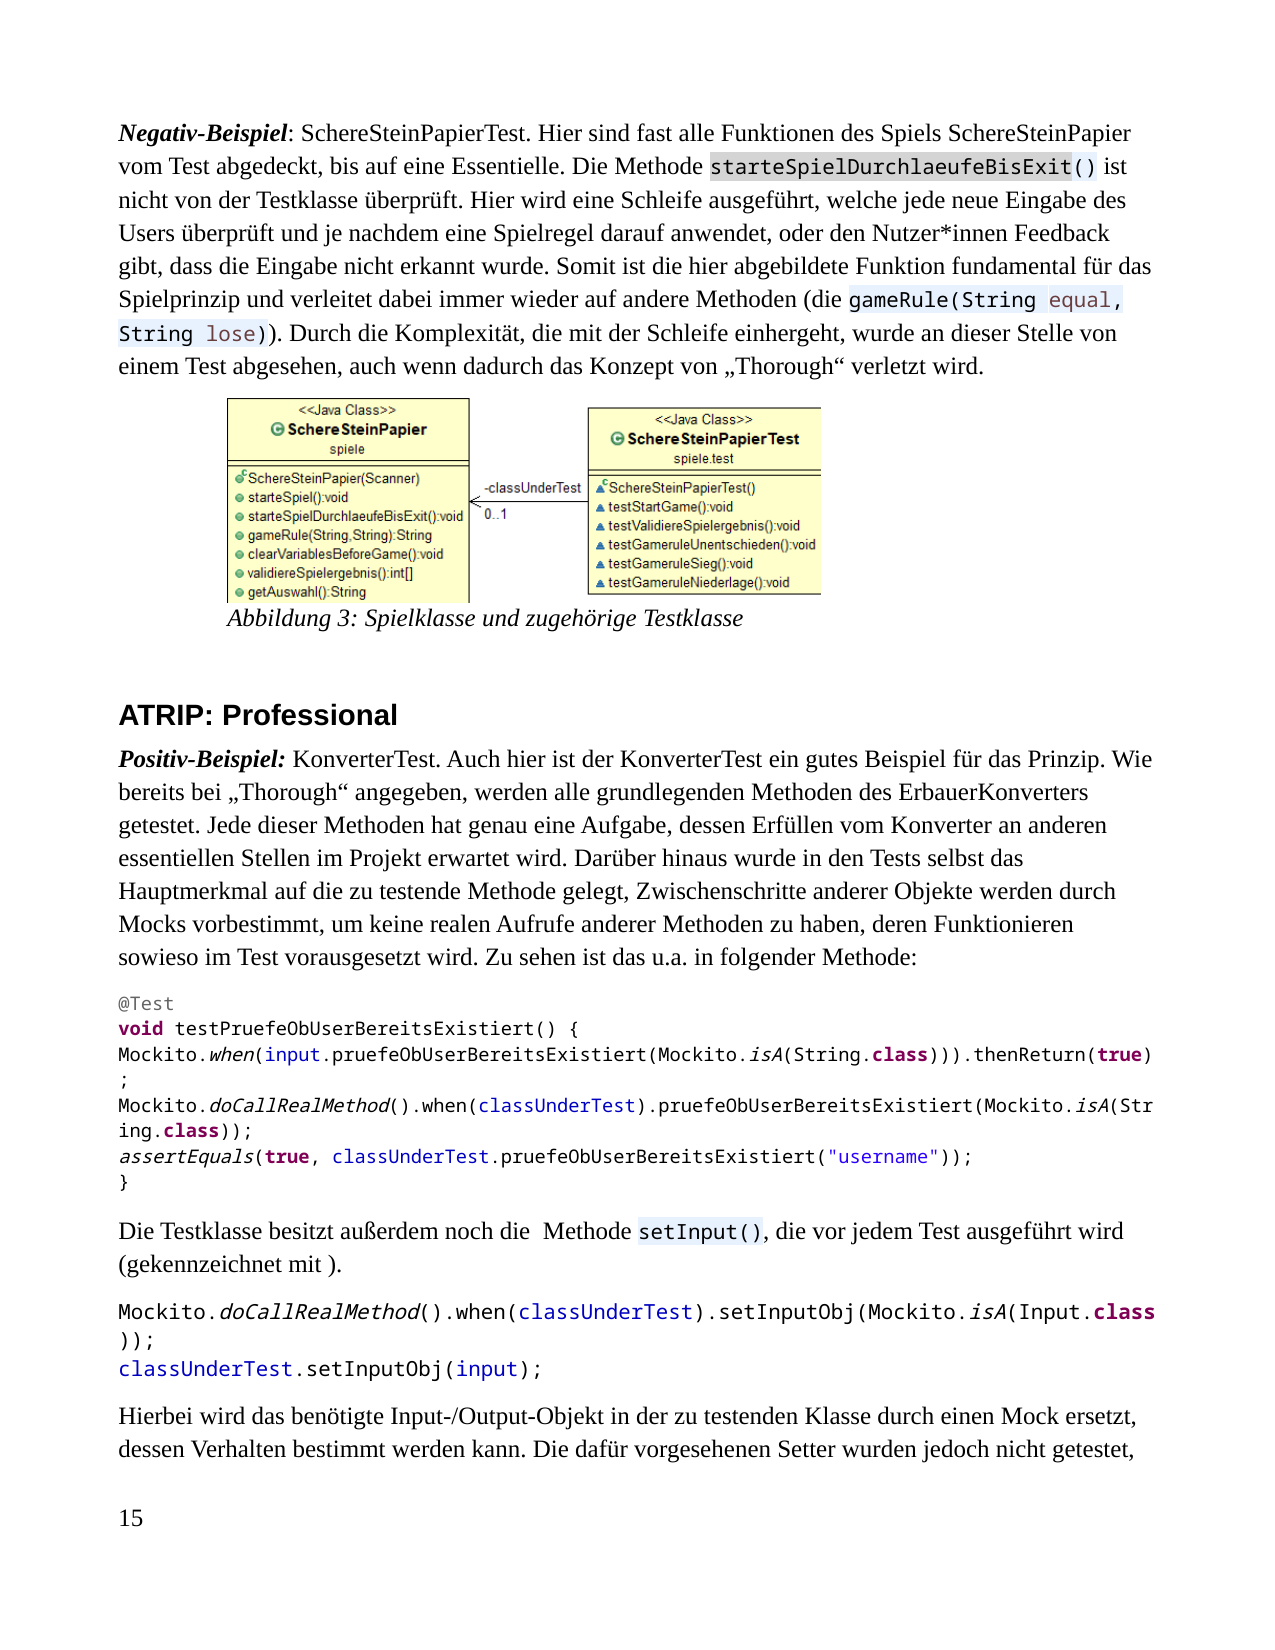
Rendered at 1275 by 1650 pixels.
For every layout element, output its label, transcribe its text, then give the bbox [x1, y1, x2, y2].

text Abbildung 3: Spielklasse und zugehörige Testklasse [227, 603, 821, 632]
text Mockito.when(input.pruefeObUserBereitsExistiert(Mockito.isA(String.class))).thenReturn(true); [118, 1041, 1157, 1092]
text Hierbei wird das benötigte Input-/Output-Objekt in der zu testenden Klasse durch einen Mock ersetzt, dessen Verhalten bestimmt werden kann. Die dafür vorgesehenen Setter wurden jedoch nicht getestet, [118, 1401, 1157, 1463]
text Negativ-Beispiel: SchereSteinPapierTest. Hier sind fast alle Funktionen des Spiels SchereSteinPapier vom Test abgedeckt, bis auf eine Essentielle. Die Methode starteSpielDurchlaeufeBisExit() ist nicht von der Testklasse überprüft. Hier wird eine Schleife ausgeführt, welche jede neue Eingabe des Users überprüft und je nachdem eine Spielregel darauf anwendet, oder den Nutzer*innen Feedback gibt, dass die Eingabe nicht erkannt wurde. Somit ist die hier abgebildete Funktion fundamental für das Spielprinzip und verleitet dabei immer wieder auf andere Methoden (die gameRule(String equal, String lose)). Durch die Komplexität, die mit der Schleife einhergeht, wurde an dieser Stelle von einem Test abgesehen, auch wenn dadurch das Konzept von „Thorough“ verletzt wird. [118, 118, 1157, 380]
text @Test [118, 990, 1157, 1016]
text Positiv-Beispiel: KonverterTest. Auch hier ist der KonverterTest ein gutes Beispiel für das Prinzip. Wie bereits bei „Thorough“ angegeben, werden alle grundlegenden Methoden des ErbauerKonverters getestet. Jede dieser Methoden hat genau eine Aufgabe, dessen Erfüllen vom Konverter an anderen essentiellen Stellen im Projekt erwartet wird. Darüber hinaus wurde in den Tests selbst das Hauptmerkmal auf die zu testende Methode gelegt, Zwischenschritte anderer Objekte werden durch Mocks vorbestimmt, um keine realen Aufrufe anderer Methoden zu haben, deren Funktionieren sowieso im Test vorausgesetzt wird. Zu sehen ist das u.a. in folgender Methode: [118, 744, 1157, 971]
text Mockito.doCallRealMethod().when(classUnderTest).pruefeObUserBereitsExistiert(Mockito.isA(String.class)); [118, 1092, 1157, 1143]
text Mockito.doCallRealMethod().when(classUnderTest).setInputObj(Mockito.isA(Input.class)); [118, 1297, 1157, 1354]
picture [227, 397, 821, 603]
text classUnderTest.setInputObj(input); [118, 1354, 1157, 1382]
text Die Testklasse besitzt außerdem noch die Methode setInput(), die vor jedem Test ausgeführt wird (gekennzeichnet mit ). [118, 1216, 1157, 1278]
subtitle ATRIP: Professional [118, 698, 1157, 732]
text void testPruefeObUserBereitsExistiert() { [118, 1016, 1157, 1041]
text } [118, 1169, 1157, 1194]
text assertEquals(true, classUnderTest.pruefeObUserBereitsExistiert("username")); [118, 1143, 1157, 1169]
